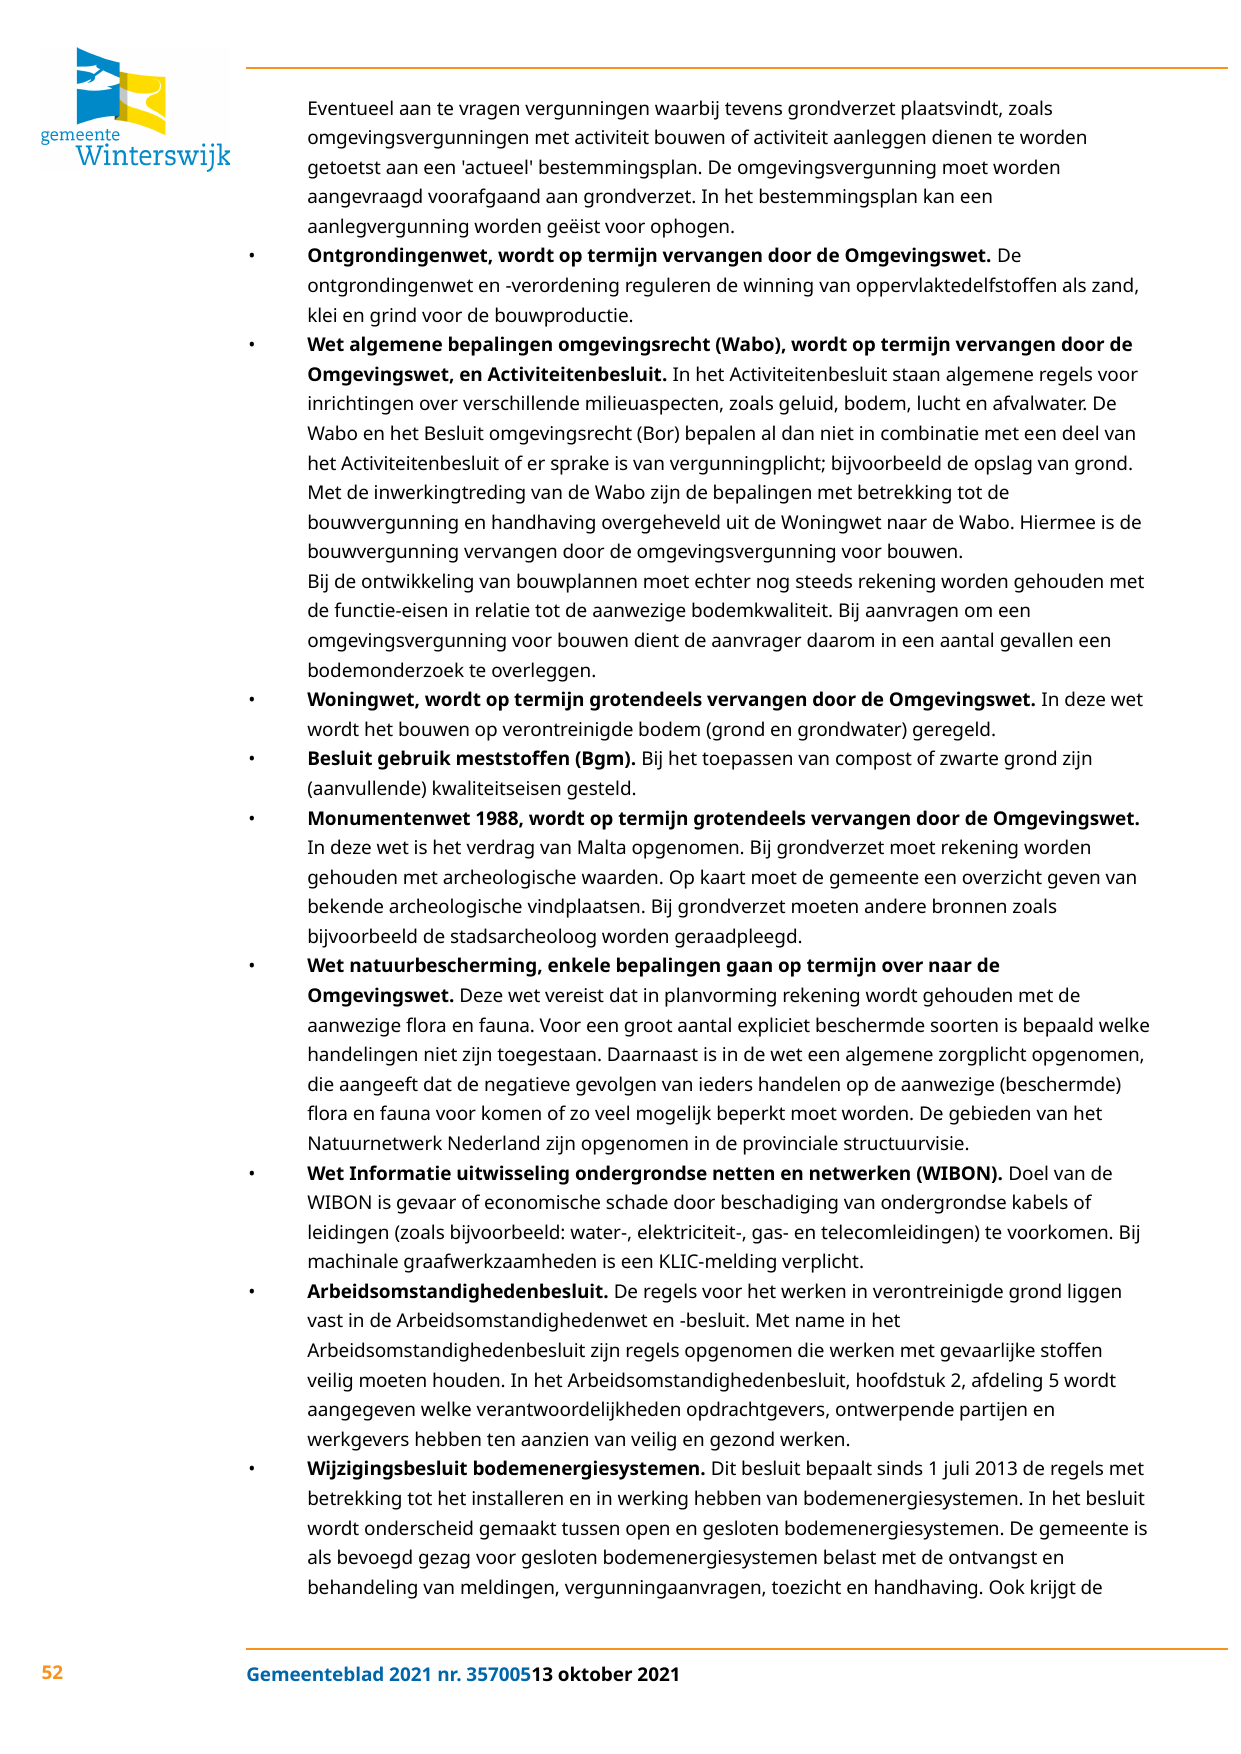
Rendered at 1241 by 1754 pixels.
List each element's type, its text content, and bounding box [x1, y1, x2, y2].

list Arbeidsomstandighedenbesluit. De regels voor het werken in verontreinigde grond liggen vast in de Arbeidsomstandighedenwet en -besluit. Met name in het Arbeidsomstandighedenbesluit zijn regels opgenomen die werken met gevaarlijke stoffen veilig moeten houden. In het Arbeidsomstandighedenbesluit, hoofdstuk 2, afdeling 5 wordt aangegeven welke verantwoordelijkheden opdrachtgevers, ontwerpende partijen en werkgevers hebben ten aanzien van veilig en gezond werken. [248, 1278, 1152, 1452]
list Wet natuurbescherming, enkele bepalingen gaan op termijn over naar de Omgevingswet. Deze wet vereist dat in planvorming rekening wordt gehouden met de aanwezige flora en fauna. Voor een groot aantal expliciet beschermde soorten is bepaald welke handelingen niet zijn toegestaan. Daarnaast is in de wet een algemene zorgplicht opgenomen, die aangeeft dat de negatieve gevolgen van ieders handelen op de aanwezige (beschermde) flora en fauna voor komen of zo veel mogelijk beperkt moet worden. De gebieden van het Natuurnetwerk Nederland zijn opgenomen in de provinciale structuurvisie. [248, 953, 1152, 1156]
list Ontgrondingenwet, wordt op termijn vervangen door de Omgevingswet. De ontgrondingenwet en -verordening reguleren de winning van oppervlaktedelfstoffen als zand, klei en grind voor de bouwproductie. [248, 243, 1152, 328]
list Woningwet, wordt op termijn grotendeels vervangen door de Omgevingswet. In deze wet wordt het bouwen op verontreinigde bodem (grond en grondwater) geregeld. [248, 686, 1152, 742]
list Eventueel aan te vragen vergunningen waarbij tevens grondverzet plaatsvindt, zoals omgevingsvergunningen met activiteit bouwen of activiteit aanleggen dienen te worden getoetst aan een 'actueel' bestemmingsplan. De omgevingsvergunning moet worden aangevraagd voorafgaand aan grondverzet. In het bestemmingsplan kan een aanlegvergunning worden geëist voor ophogen. [248, 95, 1152, 239]
list Besluit gebruik meststoffen (Bgm). Bij het toepassen van compost of zwarte grond zijn (aanvullende) kwaliteitseisen gesteld. [248, 746, 1152, 801]
picture [41, 47, 231, 172]
list Wijzigingsbesluit bodemenergiesystemen. Dit besluit bepaalt sinds 1 juli 2013 de regels met betrekking tot het installeren en in werking hebben van bodemenergiesystemen. In het besluit wordt onderscheid gemaakt tussen open en gesloten bodemenergiesystemen. De gemeente is als bevoegd gezag voor gesloten bodemenergiesystemen belast met de ontvangst en behandeling van meldingen, vergunningaanvragen, toezicht en handhaving. Ook krijgt de [248, 1456, 1152, 1600]
list Met de inwerkingtreding van de Wabo zijn de bepalingen met betrekking tot de bouwvergunning en handhaving overgeheveld uit de Woningwet naar de Wabo. Hiermee is de bouwvergunning vervangen door de omgevingsvergunning voor bouwen. [248, 479, 1152, 564]
list Wet algemene bepalingen omgevingsrecht (Wabo), wordt op termijn vervangen door de Omgevingswet, en Activiteitenbesluit. In het Activiteitenbesluit staan algemene regels voor inrichtingen over verschillende milieuaspecten, zoals geluid, bodem, lucht en afvalwater. De Wabo en het Besluit omgevingsrecht (Bor) bepalen al dan niet in combinatie met een deel van het Activiteitenbesluit of er sprake is van vergunningplicht; bijvoorbeeld de opslag van grond. [248, 331, 1152, 476]
list Bij de ontwikkeling van bouwplannen moet echter nog steeds rekening worden gehouden met de functie-eisen in relatie tot de aanwezige bodemkwaliteit. Bij aanvragen om een omgevingsvergunning voor bouwen dient de aanvrager daarom in een aantal gevallen een bodemonderzoek te overleggen. [248, 568, 1152, 683]
list Wet Informatie uitwisseling ondergrondse netten en netwerken (WIBON). Doel van de WIBON is gevaar of economische schade door beschadiging van ondergrondse kabels of leidingen (zoals bijvoorbeeld: water-, elektriciteit-, gas- en telecomleidingen) te voorkomen. Bij machinale graafwerkzaamheden is een KLIC-melding verplicht. [248, 1160, 1152, 1274]
picture [225, 153, 231, 162]
list Monumentenwet 1988, wordt op termijn grotendeels vervangen door de Omgevingswet. In deze wet is het verdrag van Malta opgenomen. Bij grondverzet moet rekening worden gehouden met archeologische waarden. Op kaart moet de gemeente een overzicht geven van bekende archeologische vindplaatsen. Bij grondverzet moeten andere bronnen zoals bijvoorbeeld de stadsarcheoloog worden geraadpleegd. [248, 805, 1152, 949]
